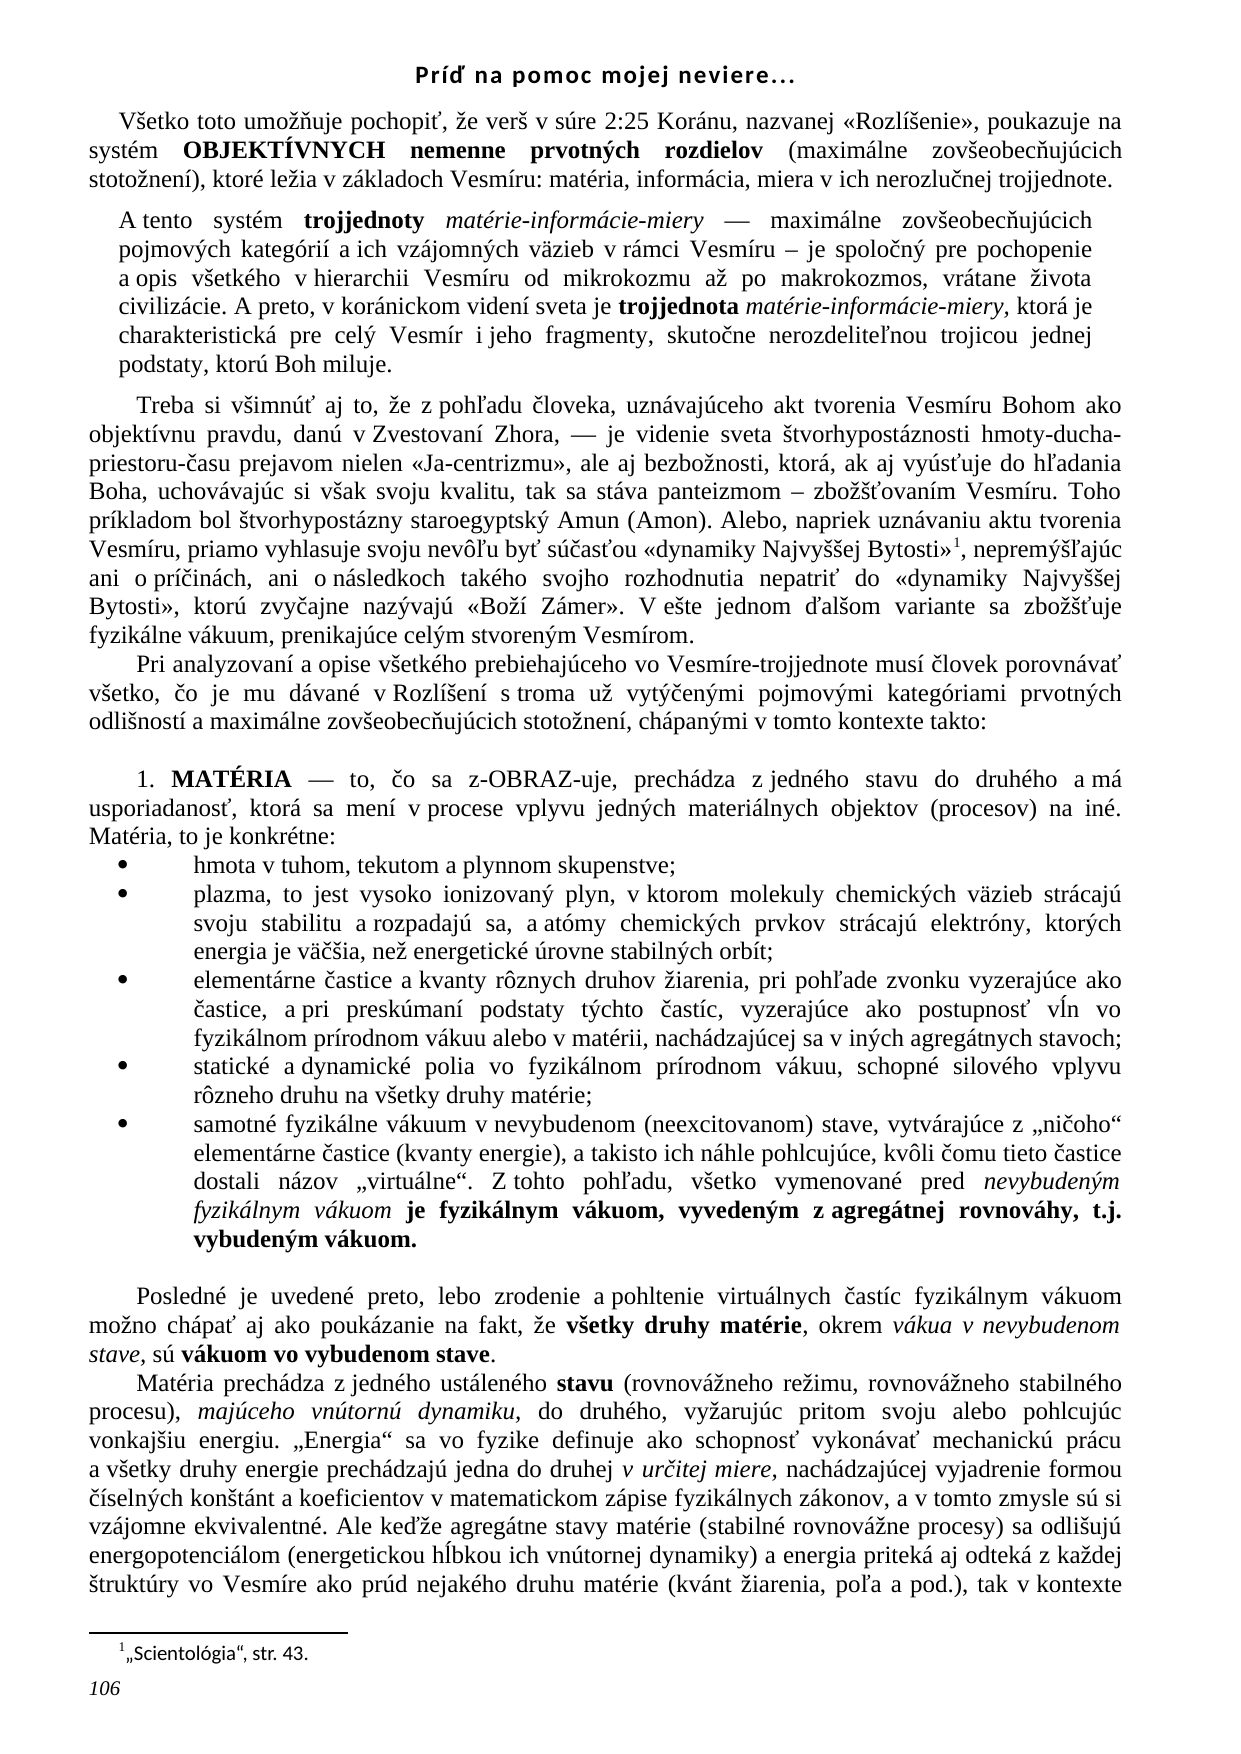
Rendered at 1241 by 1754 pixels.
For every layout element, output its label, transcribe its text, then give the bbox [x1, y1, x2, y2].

text Treba si všimnúť aj to, že z pohľadu človeka, uznávajúceho akt tvorenia Vesmíru Bohom ako objektívnu pravdu, danú v Zvestovaní Zhora, — je videnie sveta štvorhypostáznosti hmoty-ducha-priestoru-času prejavom nielen «Ja-centrizmu», ale aj bezbožnosti, ktorá, ak aj vyúsťuje do hľadania Boha, uchovávajúc si však svoju kvalitu, tak sa stáva panteizmom – zbožšťovaním Vesmíru. Toho príkladom bol štvorhypostázny staroegyptský Amun (Amon). Alebo, napriek uznávaniu aktu tvorenia Vesmíru, priamo vyhlasuje svoju nevôľu byť súčasťou «dynamiky Najvyššej Bytosti», nepremýšľajúc ani o príčinách, ani o následkoch takého svojho rozhodnutia nepatriť do «dynamiky Najvyššej Bytosti», ktorú zvyčajne nazývajú «Boží Zámer». V ešte jednom ďalšom variante sa zbožšťuje fyzikálne vákuum, prenikajúce celým stvoreným Vesmírom. [89, 390, 1122, 649]
list hmota v tuhom, tekutom a plynnom skupenstve; [118, 850, 1122, 879]
list elementárne častice a kvanty rôznych druhov žiarenia, pri pohľade zvonku vyzerajúce ako častice, a pri preskúmaní podstaty týchto častíc, vyzerajúce ako postupnosť vĺn vo fyzikálnom prírodnom vákuu alebo v matérii, nachádzajúcej sa v iných agregátnych stavoch; [118, 965, 1122, 1051]
text Všetko toto umožňuje pochopiť, že verš v súre 2:25 Koránu, nazvanej «Rozlíšenie», poukazuje na systém OBJEKTÍVNYCH nemenne prvotných rozdielov (maximálne zovšeobecňujúcich stotožnení), ktoré ležia v základoch Vesmíru: matéria, informácia, miera v ich nerozlučnej trojjednote. [89, 106, 1122, 193]
text A tento systém trojjednoty matérie-informácie-miery — maximálne zovšeobecňujúcich pojmových kategórií a ich vzájomných väzieb v rámci Vesmíru – je spoločný pre pochopenie a opis všetkého v hierarchii Vesmíru od mikrokozmu až po makrokozmos, vrátane života civilizácie. A preto, v koránickom videní sveta je trojjednota matérie-informácie-miery, ktorá je charakteristická pre celý Vesmír i jeho fragmenty, skutočne nerozdeliteľnou trojicou jednej podstaty, ktorú Boh miluje. [118, 205, 1092, 378]
text Pri analyzovaní a opise všetkého prebiehajúceho vo Vesmíre-trojjednote musí človek porovnávať všetko, čo je mu dávané v Rozlíšení s troma už vytýčenými pojmovými kategóriami prvotných odlišností a maximálne zovšeobecňujúcich stotožnení, chápanými v tomto kontexte takto: [89, 649, 1122, 735]
list plazma, to jest vysoko ionizovaný plyn, v ktorom molekuly chemických väzieb strácajú svoju stabilitu a rozpadajú sa, a atómy chemických prvkov strácajú elektróny, ktorých energia je väčšia, než energetické úrovne stabilných orbít; [118, 879, 1122, 965]
text Matéria prechádza z jedného ustáleného stavu (rovnovážneho režimu, rovnovážneho stabilného procesu), majúceho vnútornú dynamiku, do druhého, vyžarujúc pritom svoju alebo pohlcujúc vonkajšiu energiu. „Energia“ sa vo fyzike definuje ako schopnosť vykonávať mechanickú prácu a všetky druhy energie prechádzajú jedna do druhej v určitej miere, nachádzajúcej vyjadrenie formou číselných konštánt a koeficientov v matematickom zápise fyzikálnych zákonov, a v tomto zmysle sú si vzájomne ekvivalentné. Ale keďže agregátne stavy matérie (stabilné rovnovážne procesy) sa odlišujú energopotenciálom (energetickou hĺbkou ich vnútornej dynamiky) a energia priteká aj odteká z každej štruktúry vo Vesmíre ako prúd nejakého druhu matérie (kvánt žiarenia, poľa a pod.), tak v kontexte [89, 1368, 1122, 1598]
text 1. MATÉRIA — to, čo sa z-OBRAZ-uje, prechádza z jedného stavu do druhého a má usporiadanosť, ktorá sa mení v procese vplyvu jedných materiálnych objektov (procesov) na iné. Matéria, to je konkrétne: [89, 764, 1122, 850]
text Posledné je uvedené preto, lebo zrodenie a pohltenie virtuálnych častíc fyzikálnym vákuom možno chápať aj ako poukázanie na fakt, že všetky druhy matérie, okrem vákua v nevybudenom stave, sú vákuom vo vybudenom stave. [89, 1281, 1122, 1368]
list statické a dynamické polia vo fyzikálnom prírodnom vákuu, schopné silového vplyvu rôzneho druhu na všetky druhy matérie; [118, 1051, 1122, 1109]
text „Scientológia“, str. 43. [89, 1639, 1122, 1665]
list samotné fyzikálne vákuum v nevybudenom (neexcitovanom) stave, vytvárajúce z „ničoho“ elementárne častice (kvanty energie), a takisto ich náhle pohlcujúce, kvôli čomu tieto častice dostali názov „virtuálne“. Z tohto pohľadu, všetko vymenované pred nevybudeným fyzikálnym vákuom je fyzikálnym vákuom, vyvedeným z agregátnej rovnováhy, t.j. vybudeným vákuom. [118, 1109, 1122, 1253]
